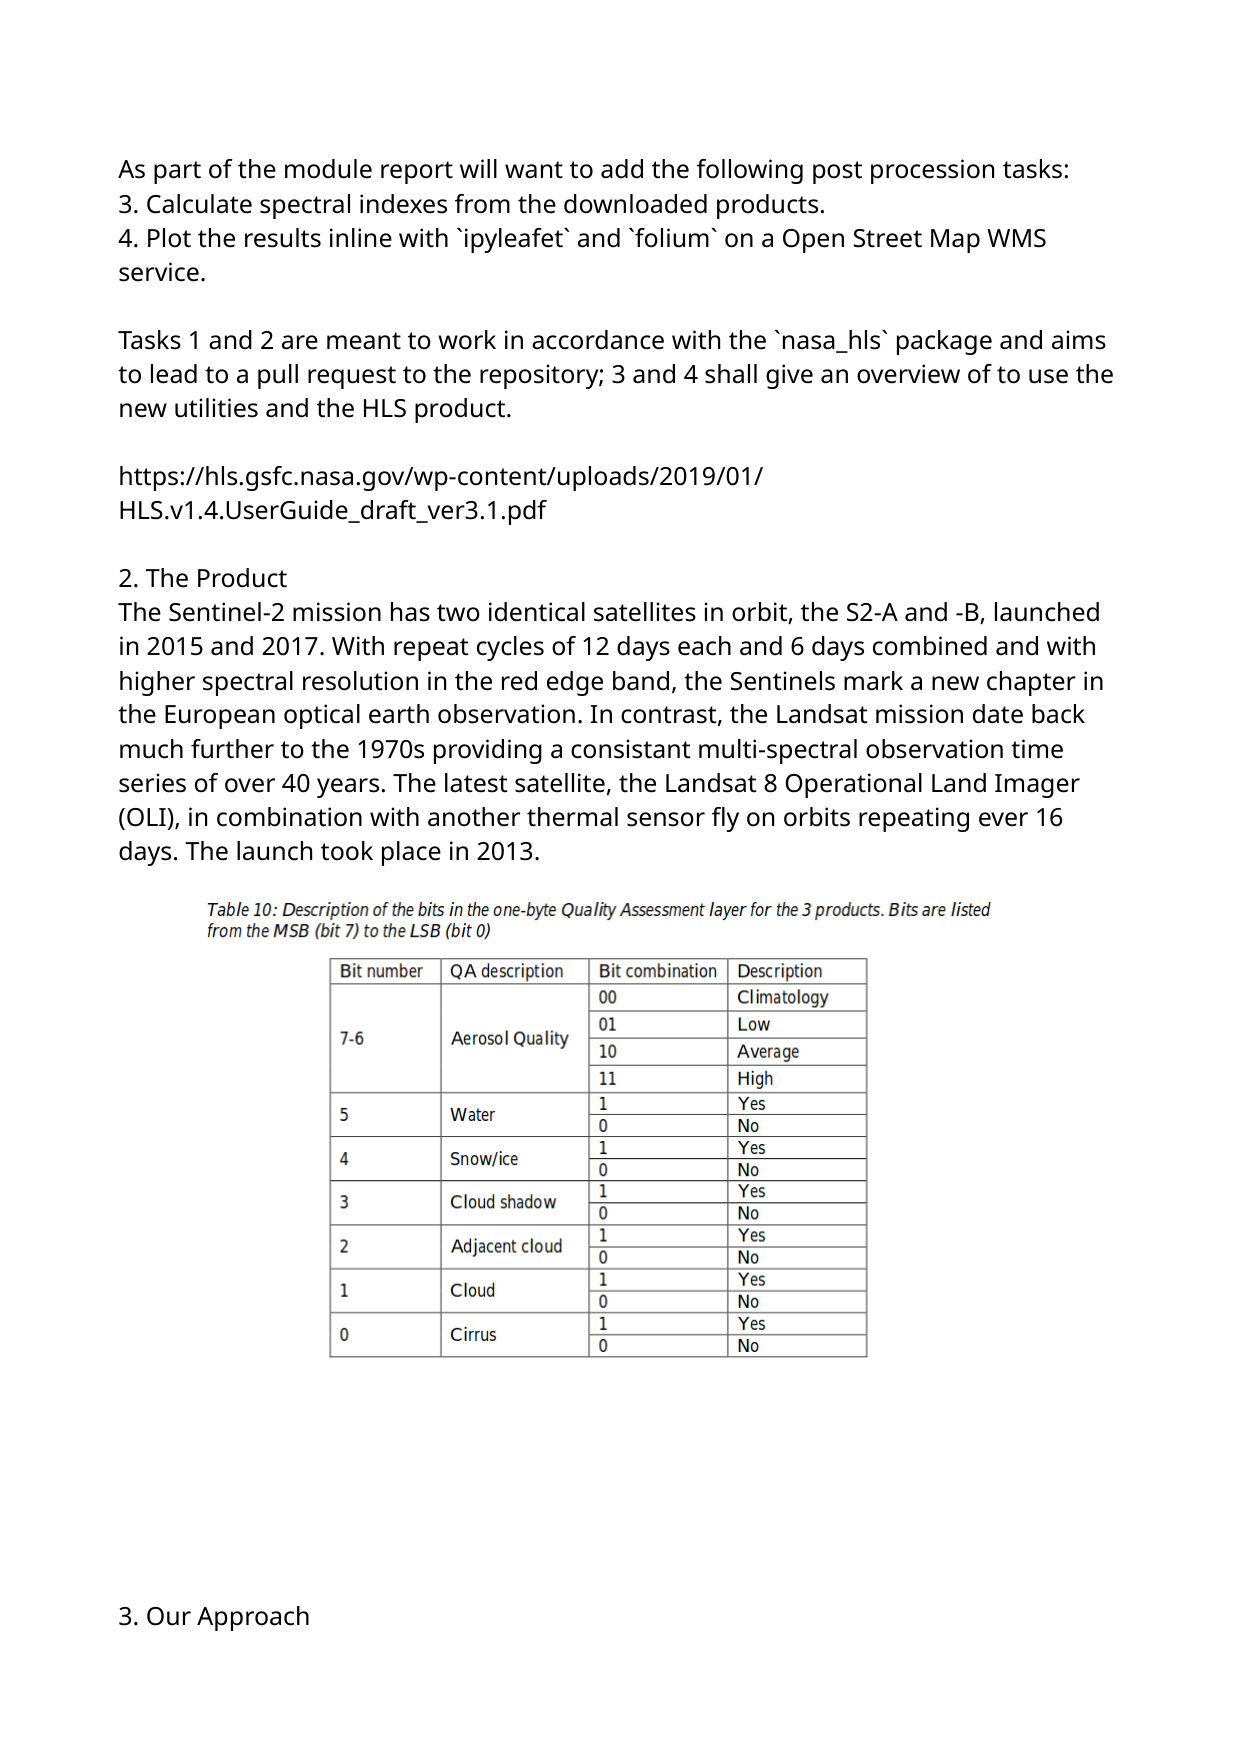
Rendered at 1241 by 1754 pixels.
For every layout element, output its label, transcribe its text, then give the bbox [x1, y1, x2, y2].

text Tasks 1 and 2 are meant to work in accordance with the `nasa_hls` package and aims to lead to a pull request to the repository; 3 and 4 shall give an overview of to use the new utilities and the HLS product. [118, 322, 1122, 425]
text 2. The Product [118, 561, 1122, 595]
text 3. Calculate spectral indexes from the downloaded products. [118, 186, 1122, 220]
text As part of the module report will want to add the following post procession tasks: [118, 152, 1122, 186]
picture [201, 895, 1004, 1360]
text The Sentinel-2 mission has two identical satellites in orbit, the S2-A and -B, launched in 2015 and 2017. With repeat cycles of 12 days each and 6 days combined and with higher spectral resolution in the red edge band, the Sentinels mark a new chapter in the European optical earth observation. In contrast, the Landsat mission date back much further to the 1970s providing a consistant multi-spectral observation time series of over 40 years. The latest satellite, the Landsat 8 Operational Land Imager (OLI), in combination with another thermal sensor fly on orbits repeating ever 16 days. The launch took place in 2013. [118, 595, 1122, 867]
text https://hls.gsfc.nasa.gov/wp-content/uploads/2019/01/HLS.v1.4.UserGuide_draft_ver3.1.pdf [118, 459, 1122, 527]
text 4. Plot the results inline with `ipyleafet` and `folium` on a Open Street Map WMS service. [118, 220, 1122, 288]
text 3. Our Approach [118, 1598, 1122, 1632]
